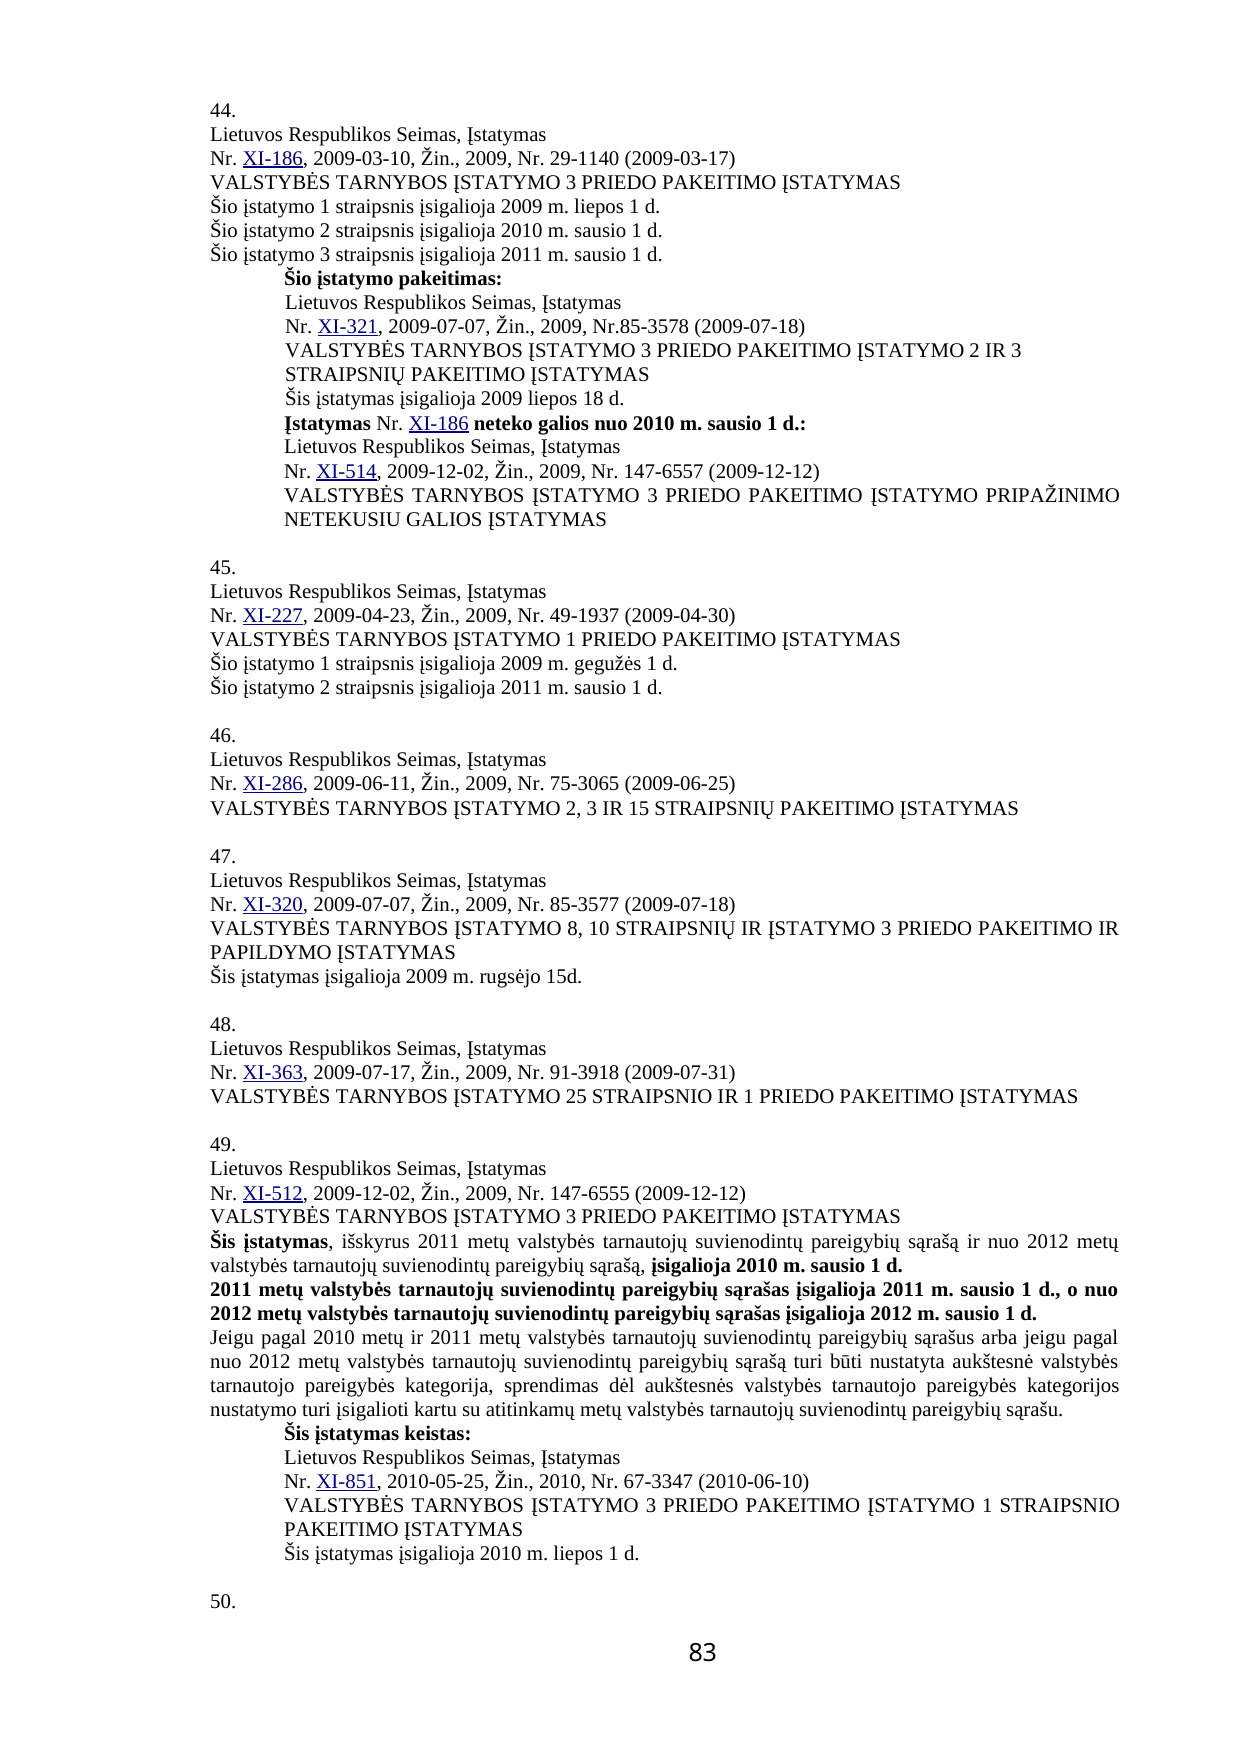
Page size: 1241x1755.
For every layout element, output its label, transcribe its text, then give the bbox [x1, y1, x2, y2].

text 2011 metų valstybės tarnautojų suvienodintų pareigybių sąrašas įsigalioja 2011 m. sausio 1 d., o nuo 2012 metų valstybės tarnautojų suvienodintų pareigybių sąrašas įsigalioja 2012 m. sausio 1 d. [210, 1277, 1120, 1325]
text 45. [210, 555, 1120, 579]
text Nr. XI-851, 2010-05-25, Žin., 2010, Nr. 67-3347 (2010-06-10) [210, 1469, 1120, 1493]
text VALSTYBĖS TARNYBOS ĮSTATYMO 1 PRIEDO PAKEITIMO ĮSTATYMAS [210, 627, 1120, 651]
text VALSTYBĖS TARNYBOS ĮSTATYMO 3 PRIEDO PAKEITIMO ĮSTATYMO PRIPAŽINIMO NETEKUSIU GALIOS ĮSTATYMAS [284, 483, 1120, 531]
text Nr. XI-363, 2009-07-17, Žin., 2009, Nr. 91-3918 (2009-07-31) [210, 1060, 1120, 1084]
text Šio įstatymo 2 straipsnis įsigalioja 2010 m. sausio 1 d. [210, 218, 1120, 242]
text Šis įstatymas įsigalioja 2009 m. rugsėjo 15d. [210, 964, 1120, 988]
text Šis įstatymas, išskyrus 2011 metų valstybės tarnautojų suvienodintų pareigybių sąrašą ir nuo 2012 metų valstybės tarnautojų suvienodintų pareigybių sąrašą, įsigalioja 2010 m. sausio 1 d. [210, 1228, 1120, 1277]
text Nr. XI-186, 2009-03-10, Žin., 2009, Nr. 29-1140 (2009-03-17) [210, 146, 1120, 170]
text Lietuvos Respublikos Seimas, Įstatymas [210, 868, 1120, 892]
text Lietuvos Respublikos Seimas, Įstatymas [210, 122, 1120, 146]
text Šio įstatymo 2 straipsnis įsigalioja 2011 m. sausio 1 d. [210, 675, 1121, 699]
text 44. [210, 98, 1120, 122]
text 48. [210, 1012, 1120, 1036]
text VALSTYBĖS TARNYBOS ĮSTATYMO 2, 3 IR 15 STRAIPSNIŲ PAKEITIMO ĮSTATYMAS [210, 795, 1120, 819]
text Šio įstatymo 1 straipsnis įsigalioja 2009 m. liepos 1 d. [210, 194, 1120, 218]
text Nr. XI-512, 2009-12-02, Žin., 2009, Nr. 147-6555 (2009-12-12) [210, 1180, 1120, 1204]
text Lietuvos Respublikos Seimas, Įstatymas [210, 1156, 1120, 1180]
text 46. [210, 723, 1120, 747]
text Nr. XI-321, 2009-07-07, Žin., 2009, Nr.85-3578 (2009-07-18) [210, 314, 1120, 338]
text Nr. XI-227, 2009-04-23, Žin., 2009, Nr. 49-1937 (2009-04-30) [210, 603, 1120, 627]
text Įstatymas Nr. XI-186 neteko galios nuo 2010 m. sausio 1 d.: [210, 410, 1120, 434]
text Šis įstatymas keistas: [210, 1421, 1120, 1445]
text Šis įstatymas įsigalioja 2009 liepos 18 d. [285, 386, 1120, 410]
text Jeigu pagal 2010 metų ir 2011 metų valstybės tarnautojų suvienodintų pareigybių sąrašus arba jeigu pagal nuo 2012 metų valstybės tarnautojų suvienodintų pareigybių sąrašą turi būti nustatyta aukštesnė valstybės tarnautojo pareigybės kategorija, sprendimas dėl aukštesnės valstybės tarnautojo pareigybės kategorijos nustatymo turi įsigalioti kartu su atitinkamų metų valstybės tarnautojų suvienodintų pareigybių sąrašu. [210, 1325, 1120, 1421]
text VALSTYBĖS TARNYBOS ĮSTATYMO 25 STRAIPSNIO IR 1 PRIEDO PAKEITIMO ĮSTATYMAS [210, 1084, 1120, 1108]
text Lietuvos Respublikos Seimas, Įstatymas [210, 434, 1120, 458]
text VALSTYBĖS TARNYBOS ĮSTATYMO 3 PRIEDO PAKEITIMO ĮSTATYMAS [210, 170, 1120, 194]
text Šio įstatymo 3 straipsnis įsigalioja 2011 m. sausio 1 d. [210, 242, 1120, 266]
text Šis įstatymas įsigalioja 2010 m. liepos 1 d. [210, 1541, 1120, 1565]
text VALSTYBĖS TARNYBOS ĮSTATYMO 3 PRIEDO PAKEITIMO ĮSTATYMO 1 STRAIPSNIO PAKEITIMO ĮSTATYMAS [284, 1493, 1120, 1541]
text Lietuvos Respublikos Seimas, Įstatymas [210, 1036, 1120, 1060]
text VALSTYBĖS TARNYBOS ĮSTATYMO 8, 10 STRAIPSNIŲ IR ĮSTATYMO 3 PRIEDO PAKEITIMO IR PAPILDYMO ĮSTATYMAS [210, 916, 1120, 964]
text Šio įstatymo pakeitimas: [210, 266, 1120, 290]
text 50. [210, 1589, 1120, 1613]
text Lietuvos Respublikos Seimas, Įstatymas [210, 747, 1120, 771]
text VALSTYBĖS TARNYBOS ĮSTATYMO 3 PRIEDO PAKEITIMO ĮSTATYMAS [210, 1204, 1120, 1228]
text Lietuvos Respublikos Seimas, Įstatymas [210, 579, 1120, 603]
text Šio įstatymo 1 straipsnis įsigalioja 2009 m. gegužės 1 d. [210, 651, 1121, 675]
text Lietuvos Respublikos Seimas, Įstatymas [210, 290, 1120, 314]
text 47. [210, 843, 1120, 868]
text 49. [210, 1132, 1120, 1156]
text Nr. XI-514, 2009-12-02, Žin., 2009, Nr. 147-6557 (2009-12-12) [210, 458, 1120, 483]
text VALSTYBĖS TARNYBOS ĮSTATYMO 3 PRIEDO PAKEITIMO ĮSTATYMO 2 IR 3 STRAIPSNIŲ PAKEITIMO ĮSTATYMAS [285, 338, 1120, 386]
text Lietuvos Respublikos Seimas, Įstatymas [210, 1445, 1120, 1469]
text Nr. XI-320, 2009-07-07, Žin., 2009, Nr. 85-3577 (2009-07-18) [210, 892, 1120, 916]
text Nr. XI-286, 2009-06-11, Žin., 2009, Nr. 75-3065 (2009-06-25) [210, 771, 1120, 795]
